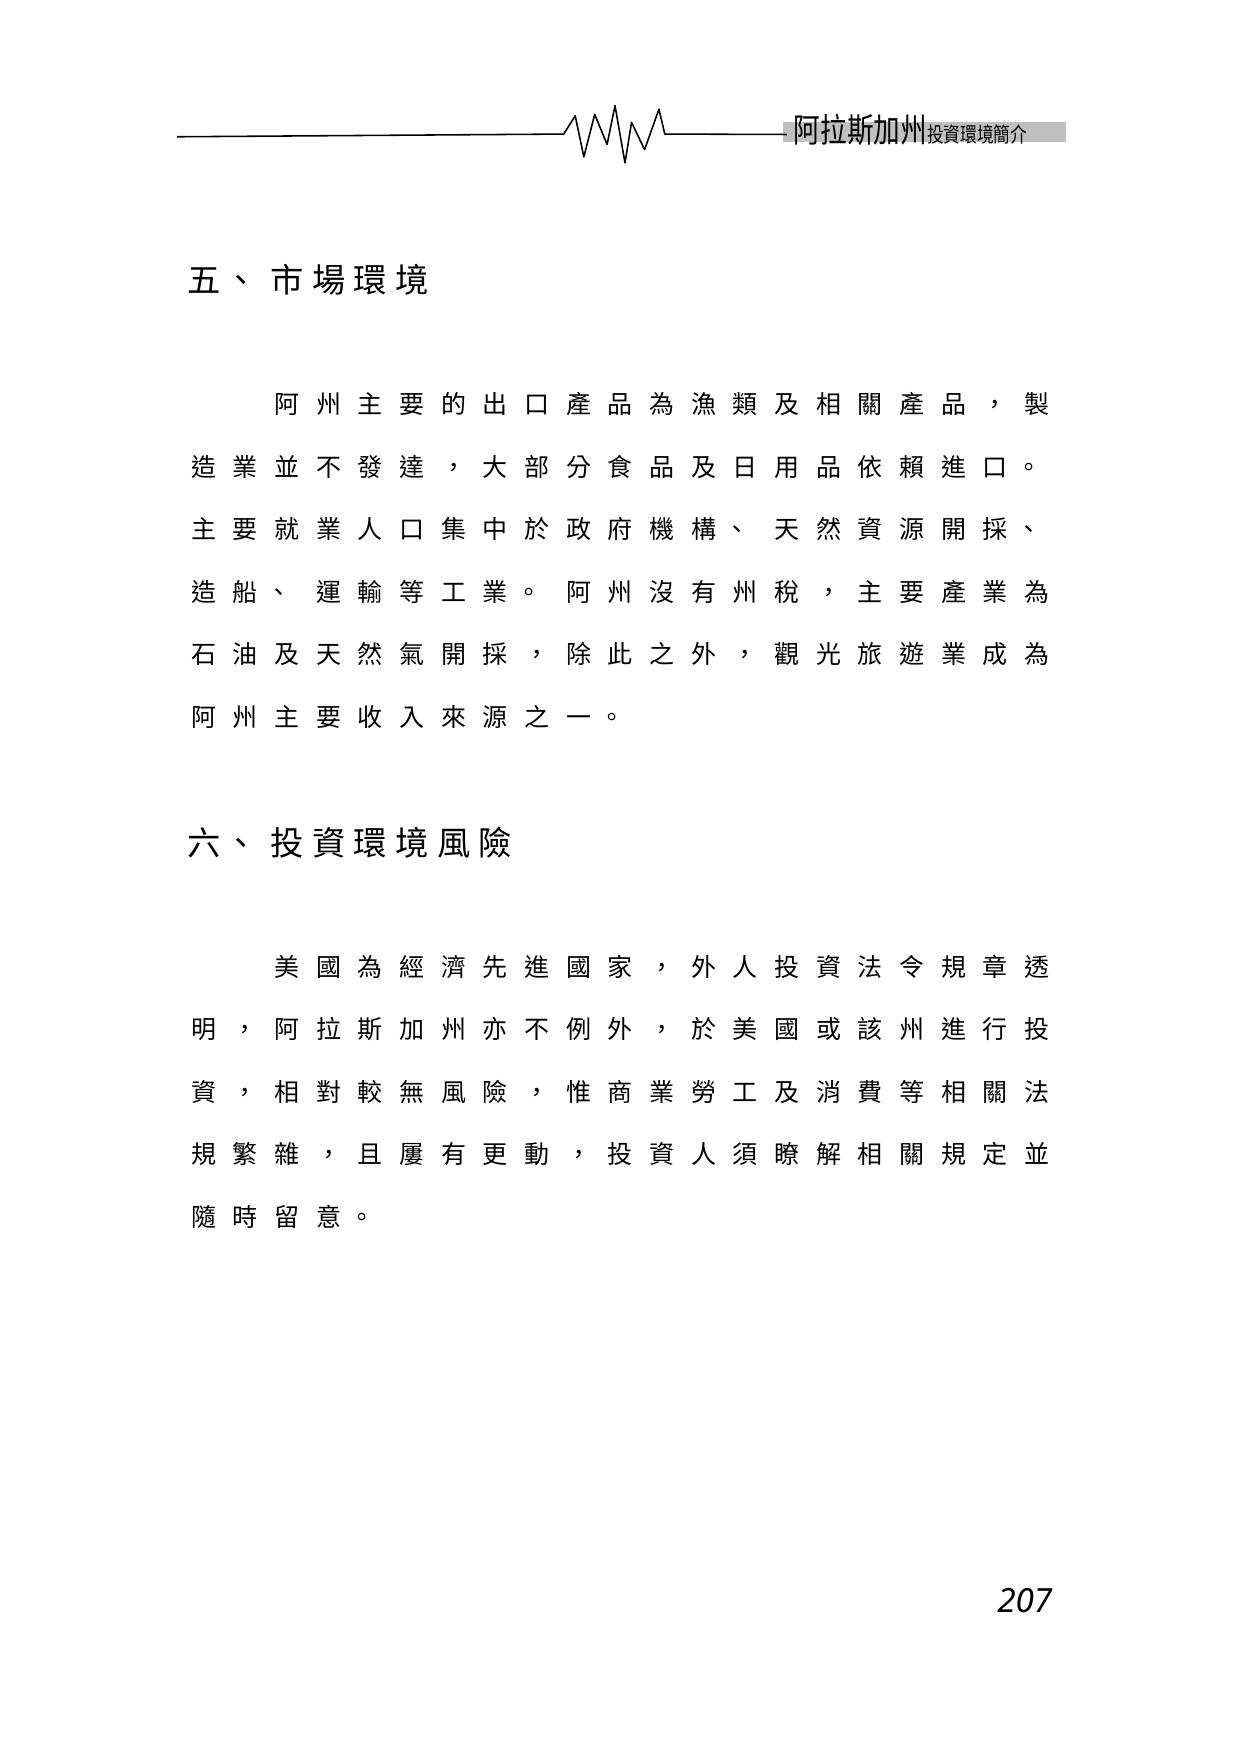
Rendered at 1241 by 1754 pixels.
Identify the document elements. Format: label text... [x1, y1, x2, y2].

text 阿州主要的出口產品為漁類及相關產品，製造業並不發達，大部分食品及日用品依賴進口。主要就業人口集中於政府機構、天然資源開採、造船、運輸等工業。阿州沒有州稅，主要產業為石油及天然氣開採，除此之外，觀光旅遊業成為阿州主要收入來源之一。 [183, 361, 1058, 736]
text 五、市場環境 [183, 236, 1058, 299]
text 美國為經濟先進國家，外人投資法令規章透明，阿拉斯加州亦不例外，於美國或該州進行投資，相對較無風險，惟商業勞工及消費等相關法規繁雜，且屢有更動，投資人須瞭解相關規定並隨時留意。 [183, 924, 1058, 1236]
text 六、投資環境風險 [183, 799, 1058, 861]
